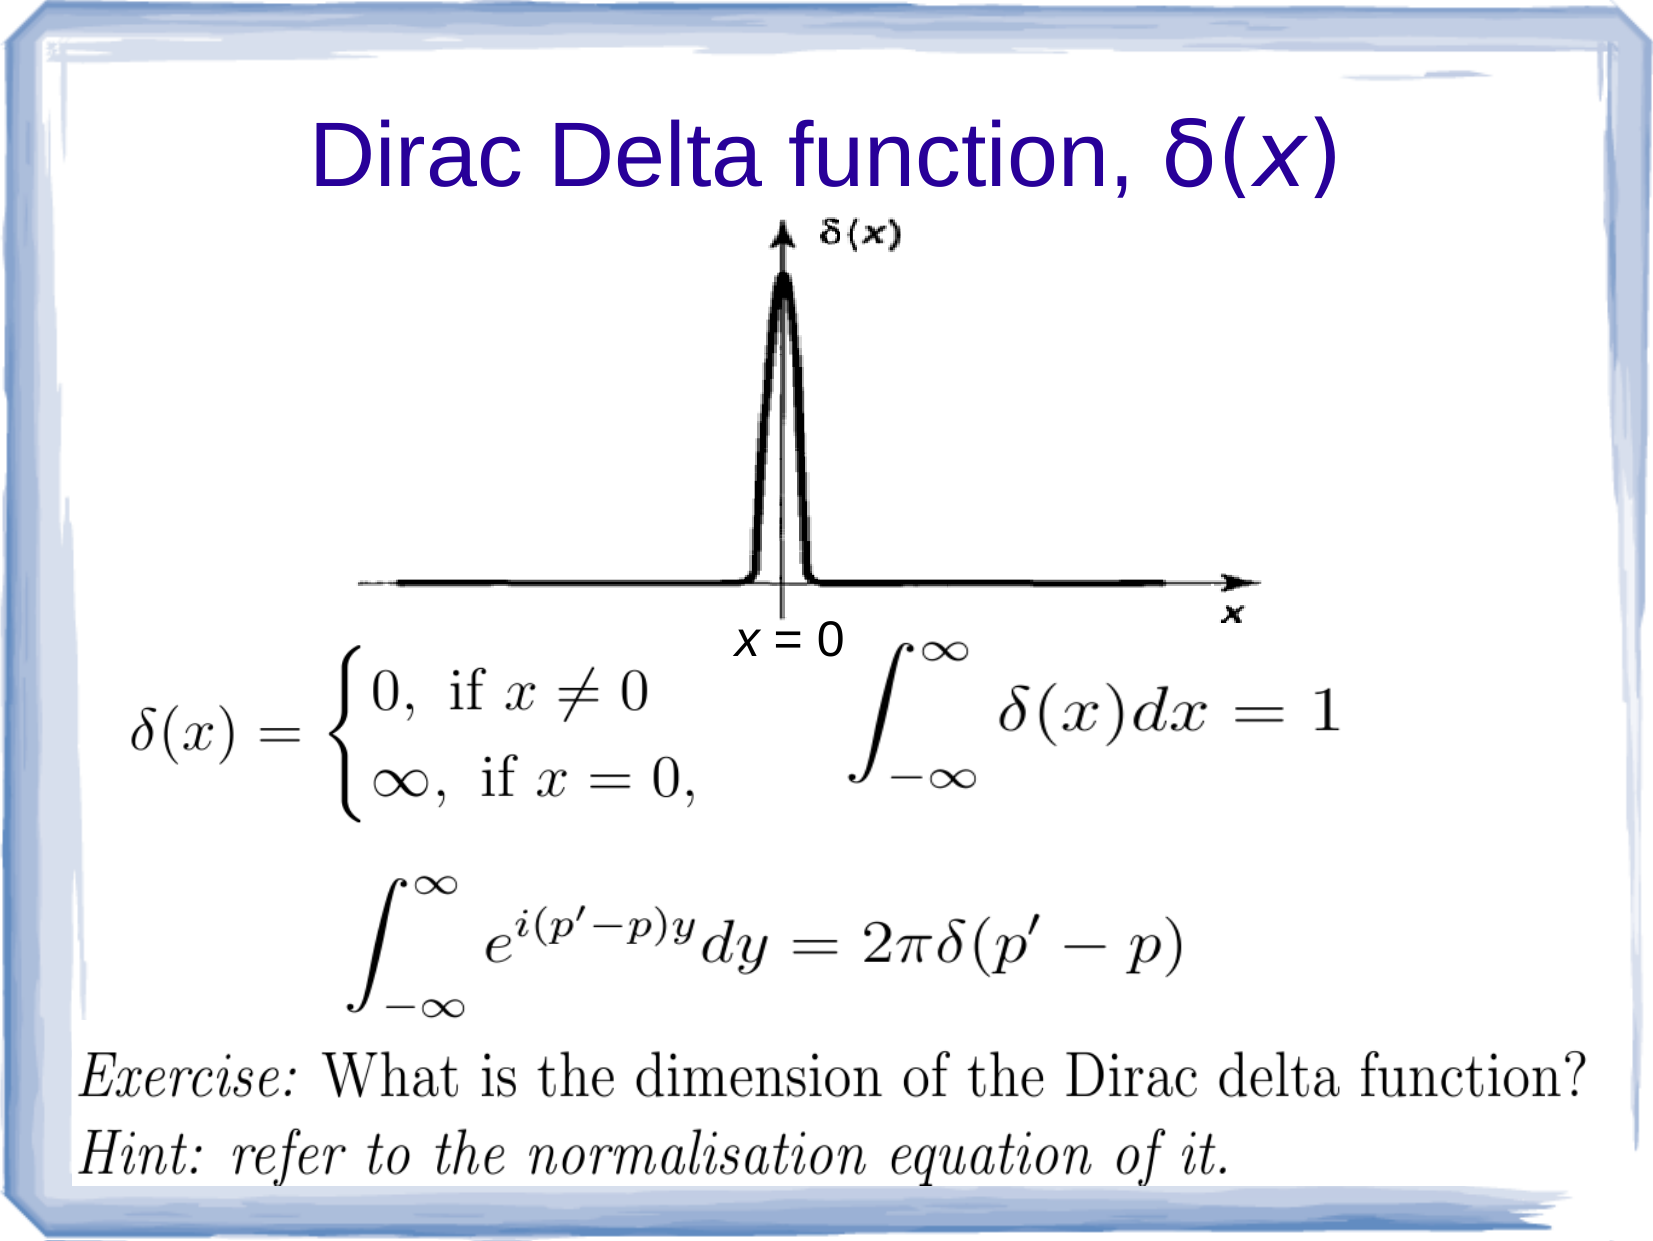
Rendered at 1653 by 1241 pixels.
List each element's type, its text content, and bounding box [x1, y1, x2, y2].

text_box x = 0 [720, 604, 946, 676]
title Dirac Delta function, δ(x) [82, 49, 1571, 257]
picture [0, 0, 1653, 1241]
